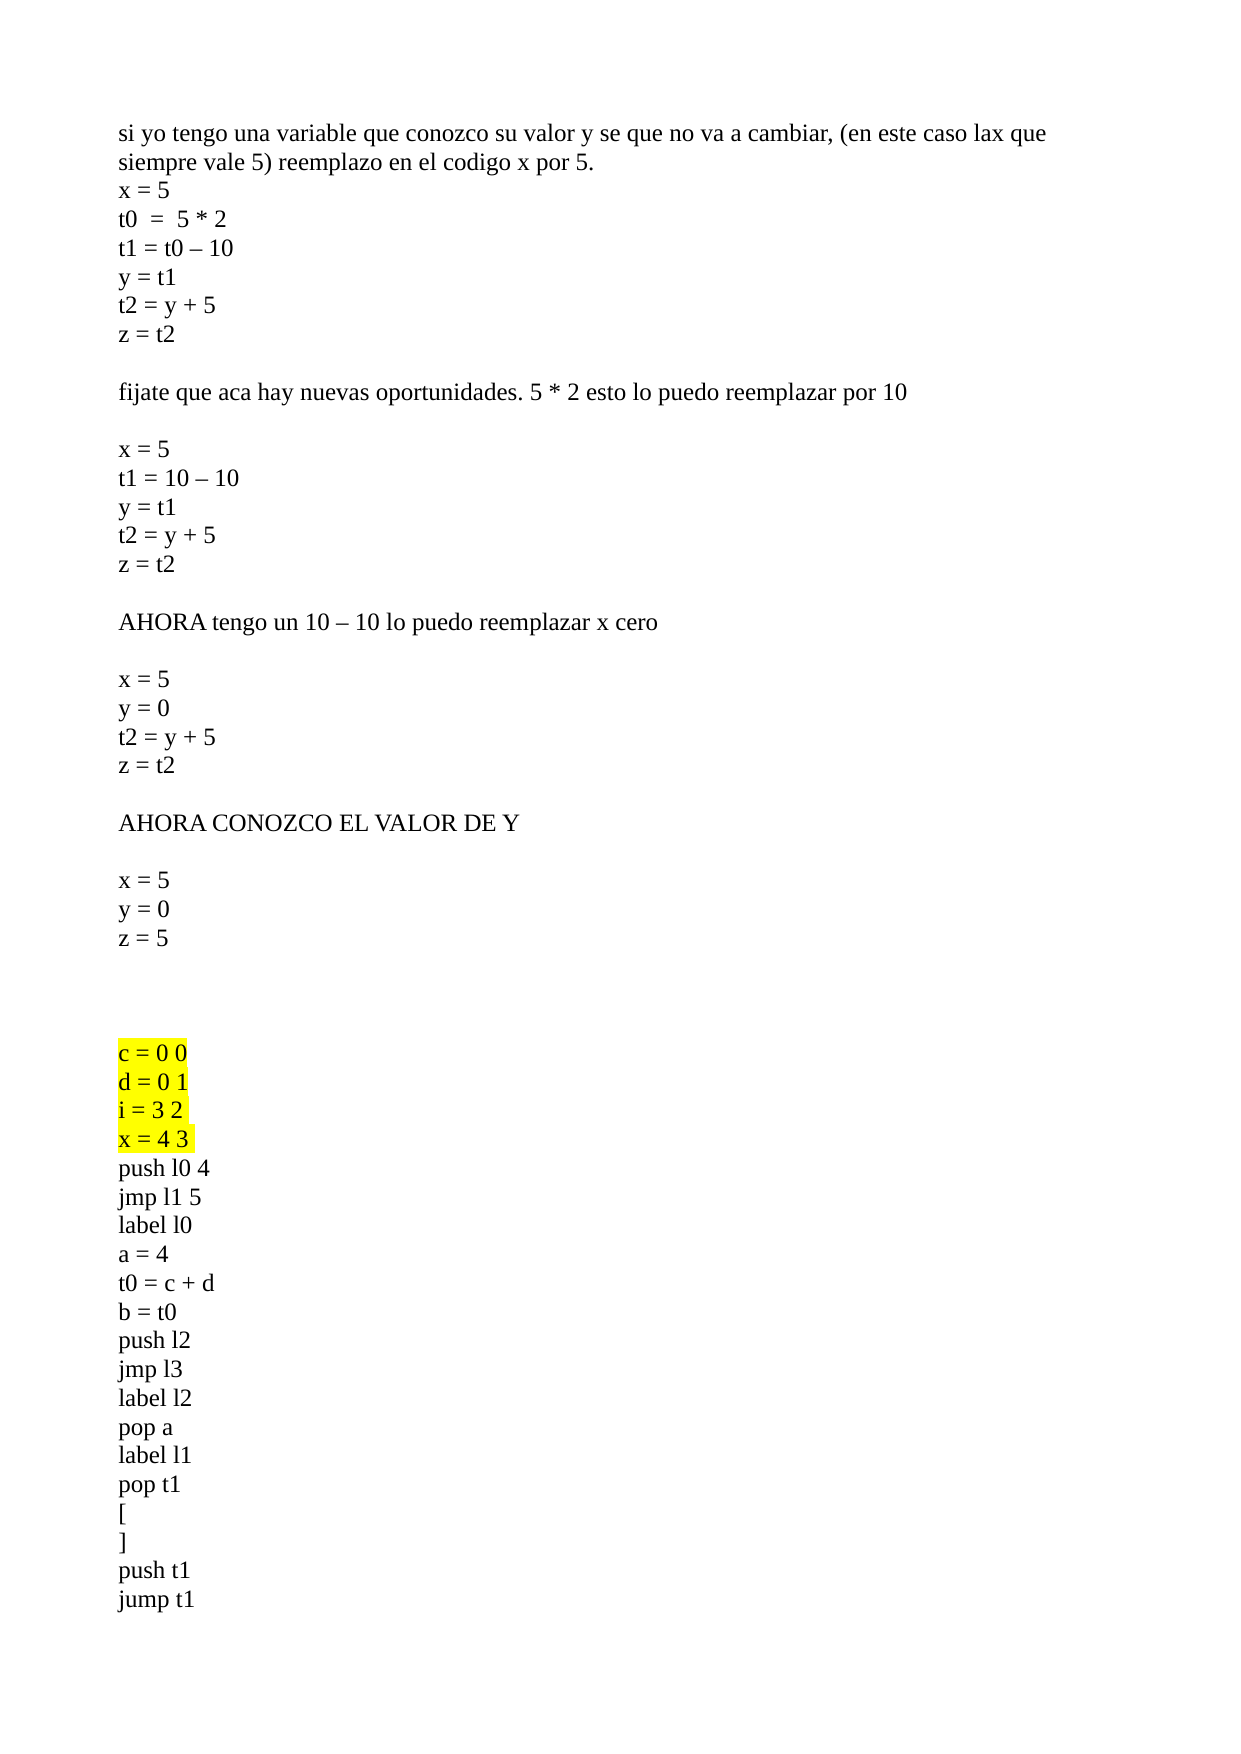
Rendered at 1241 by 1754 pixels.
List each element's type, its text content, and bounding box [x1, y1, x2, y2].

text y = t1 [118, 492, 1122, 521]
text t2 = y + 5 [118, 722, 1122, 751]
text z = 5 [118, 923, 1122, 952]
text x = 5 [118, 176, 1122, 204]
text fijate que aca hay nuevas oportunidades. 5 * 2 esto lo puedo reemplazar por 10 [118, 377, 1122, 406]
text t0 = 5 * 2 [118, 204, 1122, 233]
text d = 0 1 [118, 1067, 1122, 1096]
text x = 5 [118, 664, 1122, 693]
text y = 0 [118, 894, 1122, 923]
text y = t1 [118, 262, 1122, 291]
text push t1 [118, 1556, 1122, 1584]
text pop t1 [118, 1469, 1122, 1498]
text label l0 [118, 1211, 1122, 1239]
text y = 0 [118, 693, 1122, 722]
text b = t0 [118, 1297, 1122, 1326]
text label l2 [118, 1383, 1122, 1412]
text a = 4 [118, 1239, 1122, 1268]
text z = t2 [118, 319, 1122, 348]
text ] [118, 1527, 1122, 1556]
text jump t1 [118, 1584, 1122, 1613]
text si yo tengo una variable que conozco su valor y se que no va a cambiar, (en este caso lax que siempre vale 5) reemplazo en el codigo x por 5. [118, 118, 1122, 176]
text label l1 [118, 1441, 1122, 1469]
text pop a [118, 1412, 1122, 1441]
text push l0 4 [118, 1153, 1122, 1182]
text jmp l3 [118, 1354, 1122, 1383]
text t2 = y + 5 [118, 521, 1122, 549]
text t0 = c + d [118, 1268, 1122, 1297]
text x = 4 3 [118, 1124, 1122, 1153]
text z = t2 [118, 549, 1122, 578]
text jmp l1 5 [118, 1182, 1122, 1211]
text AHORA CONOZCO EL VALOR DE Y [118, 808, 1122, 837]
text [ [118, 1498, 1122, 1527]
text x = 5 [118, 866, 1122, 894]
text t1 = 10 – 10 [118, 463, 1122, 492]
text AHORA tengo un 10 – 10 lo puedo reemplazar x cero [118, 607, 1122, 636]
text c = 0 0 [118, 1038, 1122, 1067]
text z = t2 [118, 751, 1122, 779]
text x = 5 [118, 434, 1122, 463]
text t2 = y + 5 [118, 291, 1122, 319]
text t1 = t0 – 10 [118, 233, 1122, 262]
text push l2 [118, 1326, 1122, 1354]
text i = 3 2 [118, 1096, 1122, 1124]
